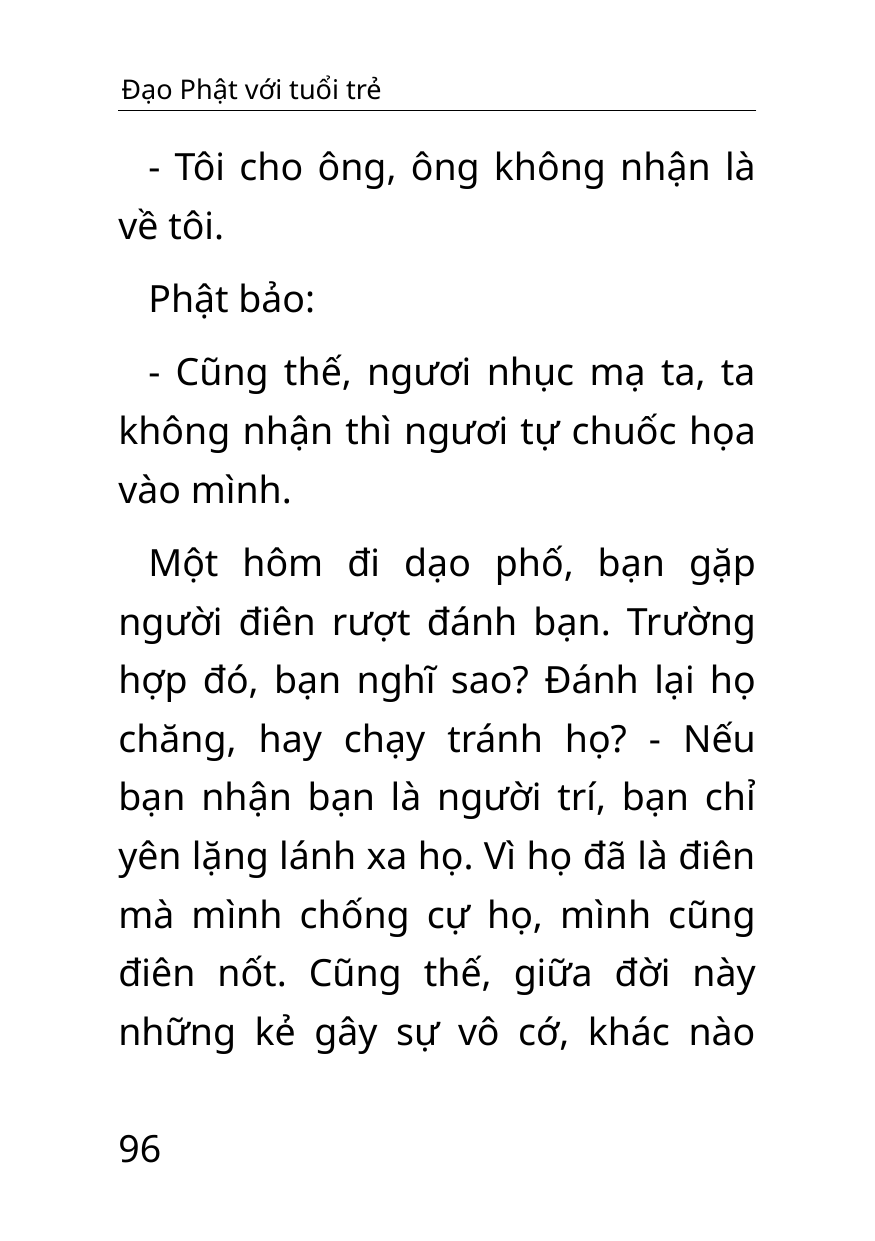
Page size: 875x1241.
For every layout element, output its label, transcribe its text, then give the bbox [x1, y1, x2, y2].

text Một hôm đi dạo phố, bạn gặp người điên rượt đánh bạn. Trường hợp đó, bạn nghĩ sao? Ðánh lại họ chăng, hay chạy tránh họ? - Nếu bạn nhận bạn là người trí, bạn chỉ yên lặng lánh xa họ. Vì họ đã là điên mà mình chống cự họ, mình cũng điên nốt. Cũng thế, giữa đời này những kẻ gây sự vô cớ, khác nào [118, 536, 756, 1056]
text Phật bảo: [118, 272, 756, 323]
text - Tôi cho ông, ông không nhận là về tôi. [118, 141, 756, 250]
text - Cũng thế, ngươi nhục mạ ta, ta không nhận thì ngươi tự chuốc họa vào mình. [118, 346, 756, 514]
